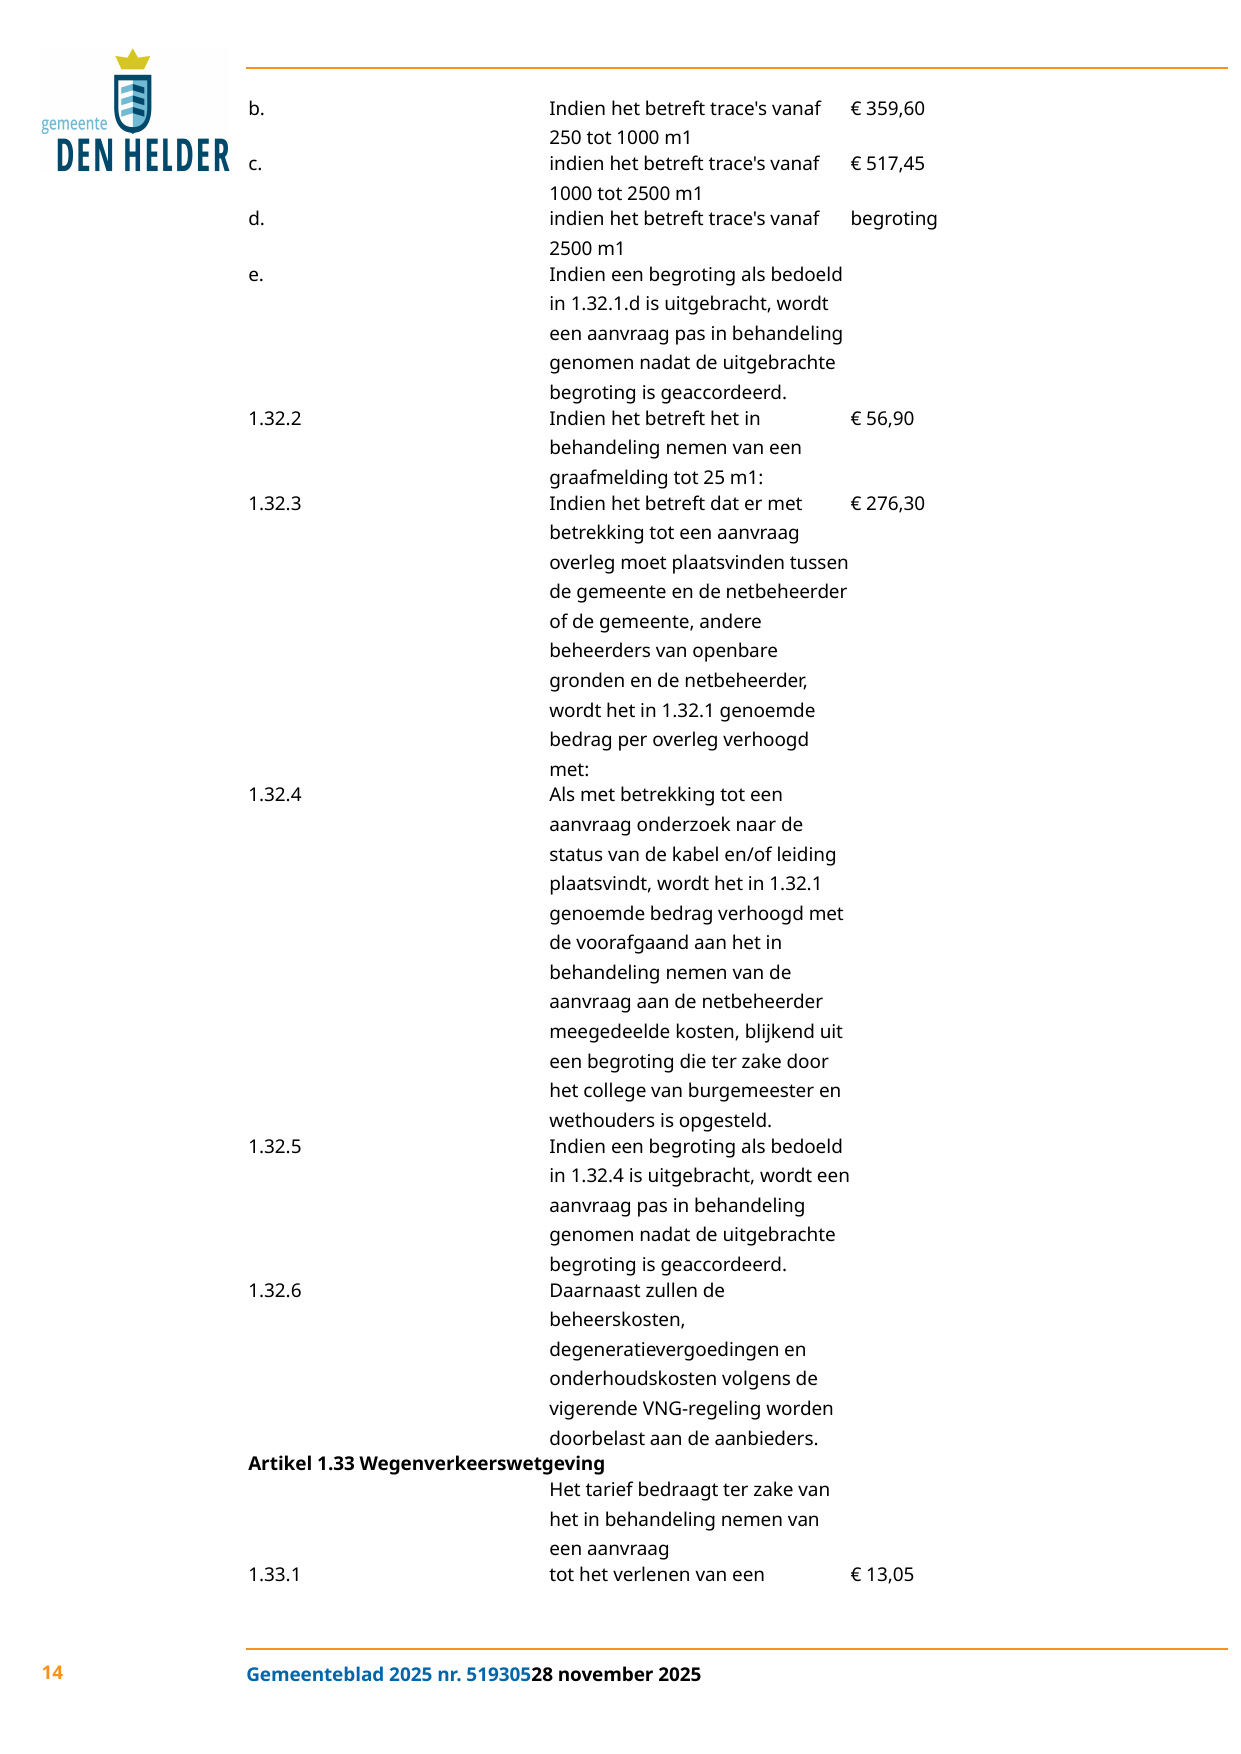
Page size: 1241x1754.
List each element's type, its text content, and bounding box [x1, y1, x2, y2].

table_cell Het tarief bedraagt ter zake van het in behandeling nemen van een aanvraag [549, 1476, 850, 1561]
table_cell [248, 1476, 549, 1561]
table_cell b. [248, 95, 549, 150]
table_cell 1.32.3 [248, 490, 549, 782]
table_cell Indien een begroting als bedoeld in 1.32.1.d is uitgebracht, wordt een aanvraag pas in behandeling genomen nadat de uitgebrachte begroting is geaccordeerd. [549, 261, 850, 405]
table_cell 1.33.1 [248, 1561, 549, 1587]
picture [220, 160, 224, 172]
table_cell € 276,30 [850, 490, 1152, 782]
table_cell Indien het betreft het in behandeling nemen van een graafmelding tot 25 m1: [549, 405, 850, 490]
table_cell € 517,45 [850, 150, 1152, 205]
table_cell indien het betreft trace's vanaf 2500 m1 [549, 205, 850, 261]
table_cell € 56,90 [850, 405, 1152, 490]
table_cell € 359,60 [850, 95, 1152, 150]
table_cell [850, 782, 1152, 1133]
table_cell Indien het betreft dat er met betrekking tot een aanvraag overleg moet plaatsvinden tussen de gemeente en de netbeheerder of de gemeente, andere beheerders van openbare gronden en de netbeheerder, wordt het in 1.32.1 genoemde bedrag per overleg verhoogd met: [549, 490, 850, 782]
table_cell [850, 261, 1152, 405]
table_cell begroting [850, 205, 1152, 261]
table_cell Daarnaast zullen de beheerskosten, degeneratievergoedingen en onderhoudskosten volgens de vigerende VNG-regeling worden doorbelast aan de aanbieders. [549, 1277, 850, 1451]
table_cell 1.32.4 [248, 782, 549, 1133]
picture [100, 154, 106, 172]
table_cell e. [248, 261, 549, 405]
table_cell Artikel 1.33 Wegenverkeerswetgeving [248, 1451, 1152, 1476]
table_cell € 13,05 [850, 1561, 1152, 1587]
table_cell Als met betrekking tot een aanvraag onderzoek naar de status van de kabel en/of leiding plaatsvindt, wordt het in 1.32.1 genoemde bedrag verhoogd met de voorafgaand aan het in behandeling nemen van de aanvraag aan de netbeheerder meegedeelde kosten, blijkend uit een begroting die ter zake door het college van burgemeester en wethouders is opgesteld. [549, 782, 850, 1133]
table_cell Indien het betreft trace's vanaf 250 tot 1000 m1 [549, 95, 850, 150]
table_cell Indien een begroting als bedoeld in 1.32.4 is uitgebracht, wordt een aanvraag pas in behandeling genomen nadat de uitgebrachte begroting is geaccordeerd. [549, 1133, 850, 1277]
picture [182, 144, 187, 165]
table_cell [850, 1277, 1152, 1451]
table_cell d. [248, 205, 549, 261]
table_cell 1.32.5 [248, 1133, 549, 1277]
table_cell 1.32.6 [248, 1277, 549, 1451]
picture [41, 47, 231, 172]
table_cell tot het verlenen van een [549, 1561, 850, 1587]
picture [130, 157, 135, 172]
table_cell [850, 1476, 1152, 1561]
picture [63, 144, 68, 165]
table_cell [850, 1133, 1152, 1277]
table_cell 1.32.2 [248, 405, 549, 490]
table_cell indien het betreft trace's vanaf 1000 tot 2500 m1 [549, 150, 850, 205]
table_cell c. [248, 150, 549, 205]
